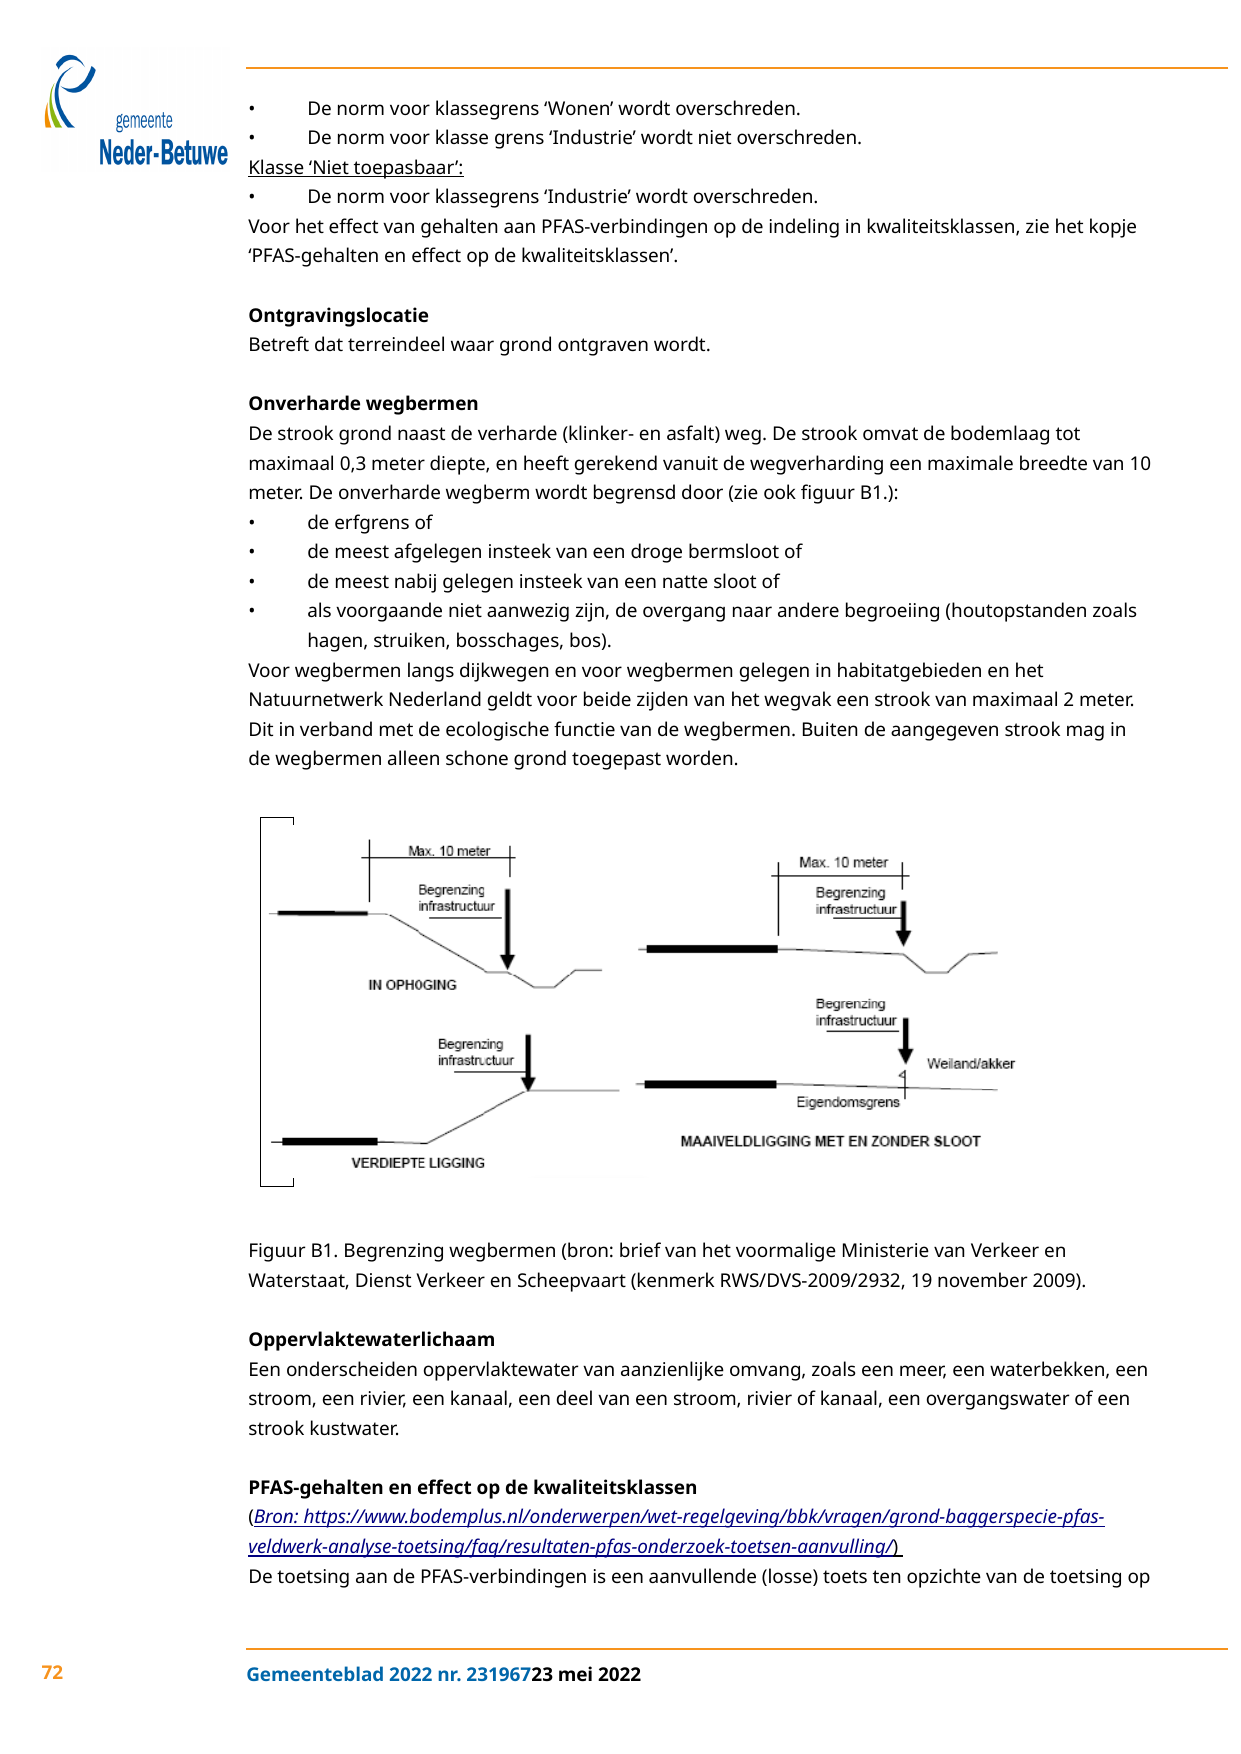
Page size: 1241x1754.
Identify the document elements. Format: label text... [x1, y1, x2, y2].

text Voor het effect van gehalten aan PFAS-verbindingen op de indeling in kwaliteitsklassen, zie het kopje ‘PFAS-gehalten en effect op de kwaliteitsklassen’. [248, 213, 1152, 268]
picture [268, 825, 1025, 1178]
text Een onderscheiden oppervlaktewater van aanzienlijke omvang, zoals een meer, een waterbekken, een stroom, een rivier, een kanaal, een deel van een stroom, rivier of kanaal, een overgangswater of een strook kustwater. [248, 1356, 1152, 1441]
text Betreft dat terreindeel waar grond ontgraven wordt. [248, 331, 1152, 357]
list De norm voor klasse grens ‘Industrie’ wordt niet overschreden. [248, 124, 1152, 150]
picture [41, 47, 231, 172]
list De norm voor klassegrens ‘Wonen’ wordt overschreden. [248, 95, 1152, 121]
list de meest afgelegen insteek van een droge bermsloot of [248, 538, 1152, 564]
text Voor wegbermen langs dijkwegen en voor wegbermen gelegen in habitatgebieden en het Natuurnetwerk Nederland geldt voor beide zijden van het wegvak een strook van maximaal 2 meter. Dit in verband met de ecologische functie van de wegbermen. Buiten de aangegeven strook mag in de wegbermen alleen schone grond toegepast worden. [248, 657, 1152, 771]
list als voorgaande niet aanwezig zijn, de overgang naar andere begroeiing (houtopstanden zoals hagen, struiken, bosschages, bos). [248, 598, 1152, 653]
list de erfgrens of [248, 509, 1152, 535]
text Ontgravingslocatie [248, 302, 1152, 328]
text PFAS-gehalten en effect op de kwaliteitsklassen [248, 1474, 1152, 1500]
list de meest nabij gelegen insteek van een natte sloot of [248, 568, 1152, 594]
text (Bron: https://www.bodemplus.nl/onderwerpen/wet-regelgeving/bbk/vragen/grond-baggerspecie-pfas-veldwerk-analyse-toetsing/faq/resultaten-pfas-onderzoek-toetsen-aanvulling/) [248, 1504, 1152, 1559]
list De norm voor klassegrens ‘Industrie’ wordt overschreden. [248, 183, 1152, 209]
text Klasse ‘Niet toepasbaar’: [248, 154, 1152, 180]
text De toetsing aan de PFAS-verbindingen is een aanvullende (losse) toets ten opzichte van de toetsing op [248, 1563, 1152, 1589]
text Onverharde wegbermen [248, 391, 1152, 416]
text Figuur B1. Begrenzing wegbermen (bron: brief van het voormalige Ministerie van Verkeer en Waterstaat, Dienst Verkeer en Scheepvaart (kenmerk RWS/DVS‐2009/2932, 19 november 2009). [248, 1237, 1152, 1293]
text Oppervlaktewaterlichaam [248, 1326, 1152, 1352]
text De strook grond naast de verharde (klinker- en asfalt) weg. De strook omvat de bodemlaag tot maximaal 0,3 meter diepte, en heeft gerekend vanuit de wegverharding een maximale breedte van 10 meter. De onverharde wegberm wordt begrensd door (zie ook figuur B1.): [248, 420, 1152, 505]
